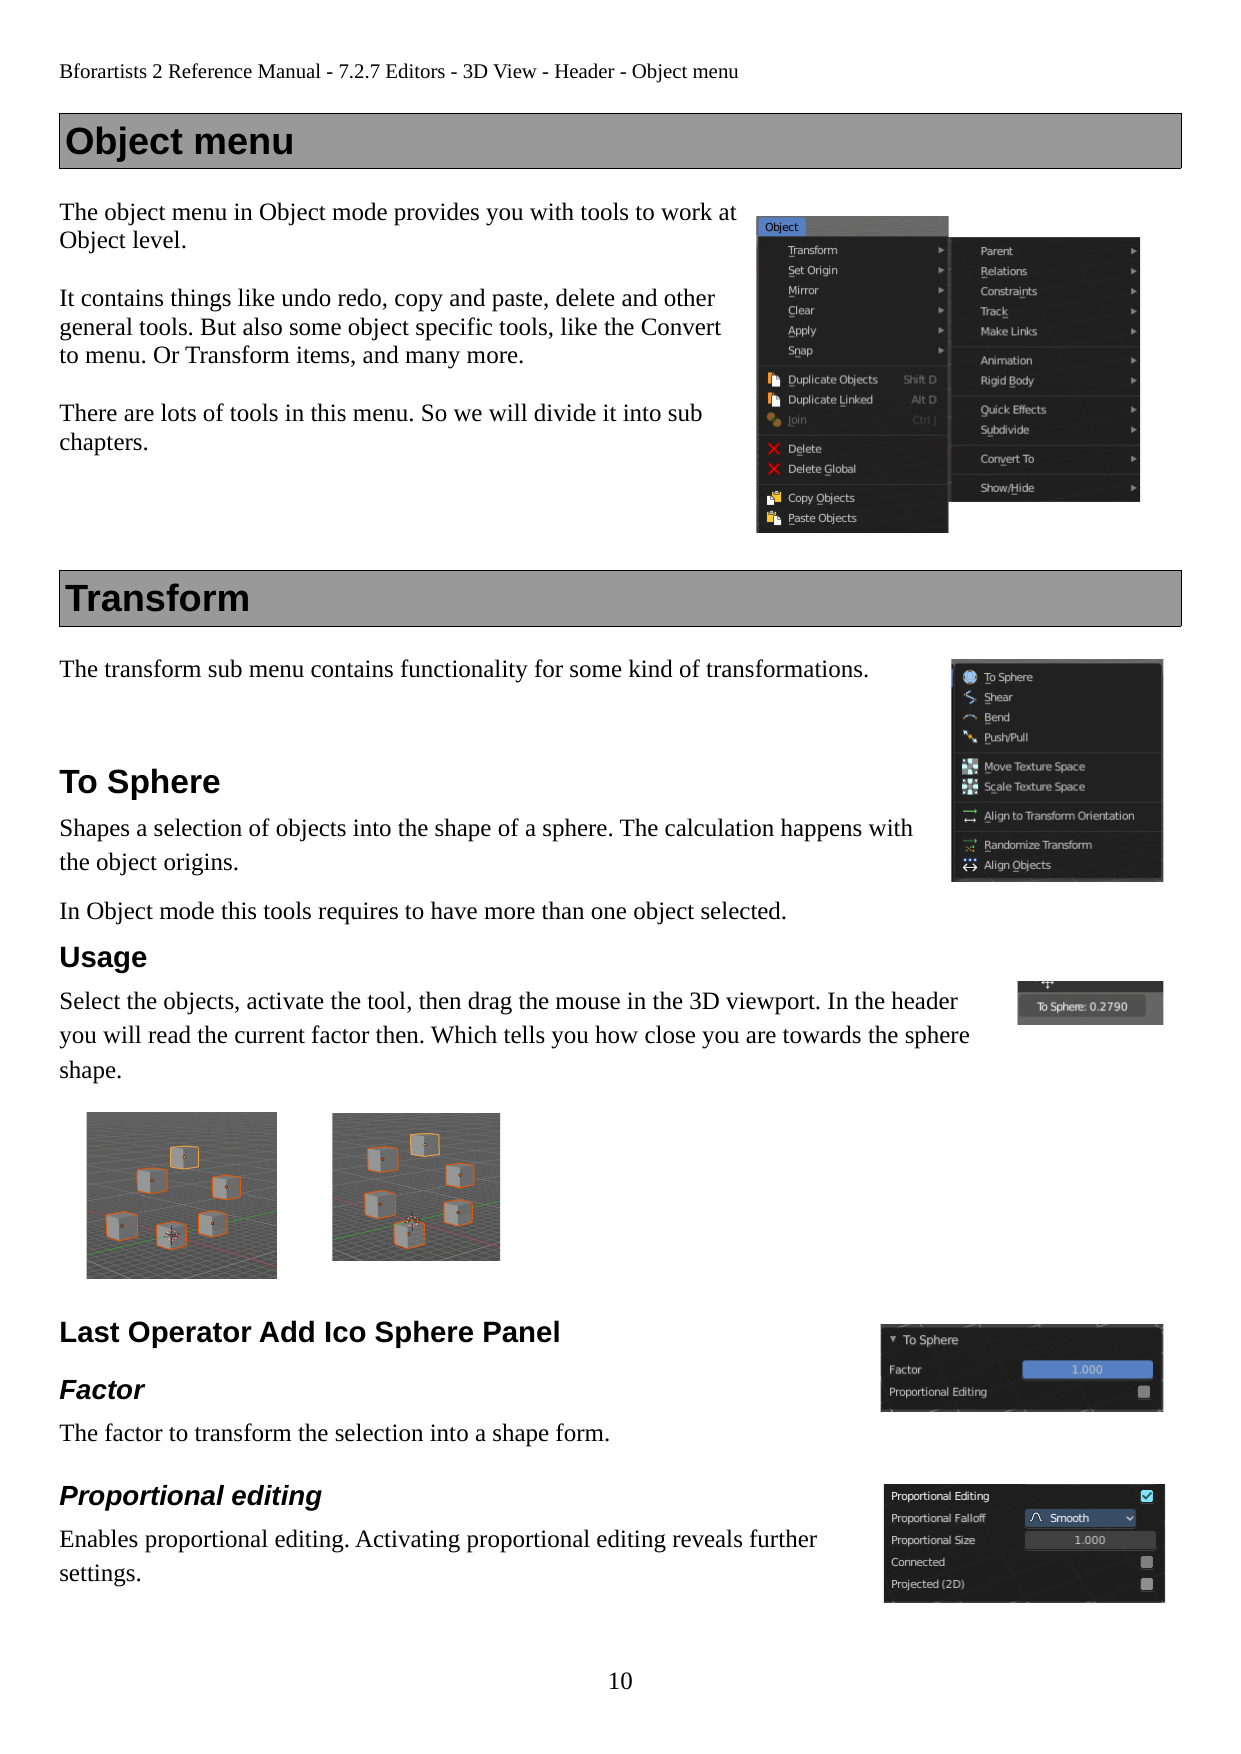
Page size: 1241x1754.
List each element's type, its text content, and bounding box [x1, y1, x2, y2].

text The object menu in Object mode provides you with tools to work at Object level. [59, 197, 1181, 254]
subtitle To Sphere [59, 762, 951, 800]
picture [883, 1484, 1166, 1603]
text [1141, 398, 1181, 455]
subtitle Proportional editing [59, 1479, 1181, 1511]
subtitle Factor [59, 1373, 880, 1405]
picture [951, 659, 1164, 882]
text Enables proportional editing. Activating proportional editing reveals further settings. [59, 1524, 883, 1587]
subtitle Usage [59, 939, 1181, 973]
picture [756, 216, 1141, 533]
picture [1017, 981, 1164, 1025]
text There are lots of tools in this menu. So we will divide it into sub chapters. [59, 398, 756, 455]
text Shapes a selection of objects into the shape of a sphere. The calculation happens with the object origins. [59, 813, 951, 876]
picture [86, 1112, 277, 1279]
subtitle [1164, 762, 1181, 800]
text It contains things like undo redo, copy and paste, delete and other general tools. But also some object specific tools, like the Convert to menu. Or Transform items, and many more. [59, 283, 756, 369]
subtitle [1164, 1373, 1181, 1405]
picture [880, 1324, 1164, 1412]
text The transform sub menu contains functionality for some kind of transformations. [59, 654, 1181, 683]
picture [332, 1113, 501, 1261]
text Select the objects, activate the tool, then drag the mouse in the 3D viewport. In the header you will read the current factor then. Which tells you how close you are towards the sphere shape. [59, 986, 1181, 1083]
text In Object mode this tools requires to have more than one object selected. [59, 896, 1181, 925]
table_header Object menu [60, 114, 1181, 168]
table_header Transform [60, 571, 1181, 626]
subtitle Last Operator Add Ico Sphere Panel [59, 1315, 1181, 1348]
text The factor to transform the selection into a shape form. [59, 1418, 1181, 1447]
